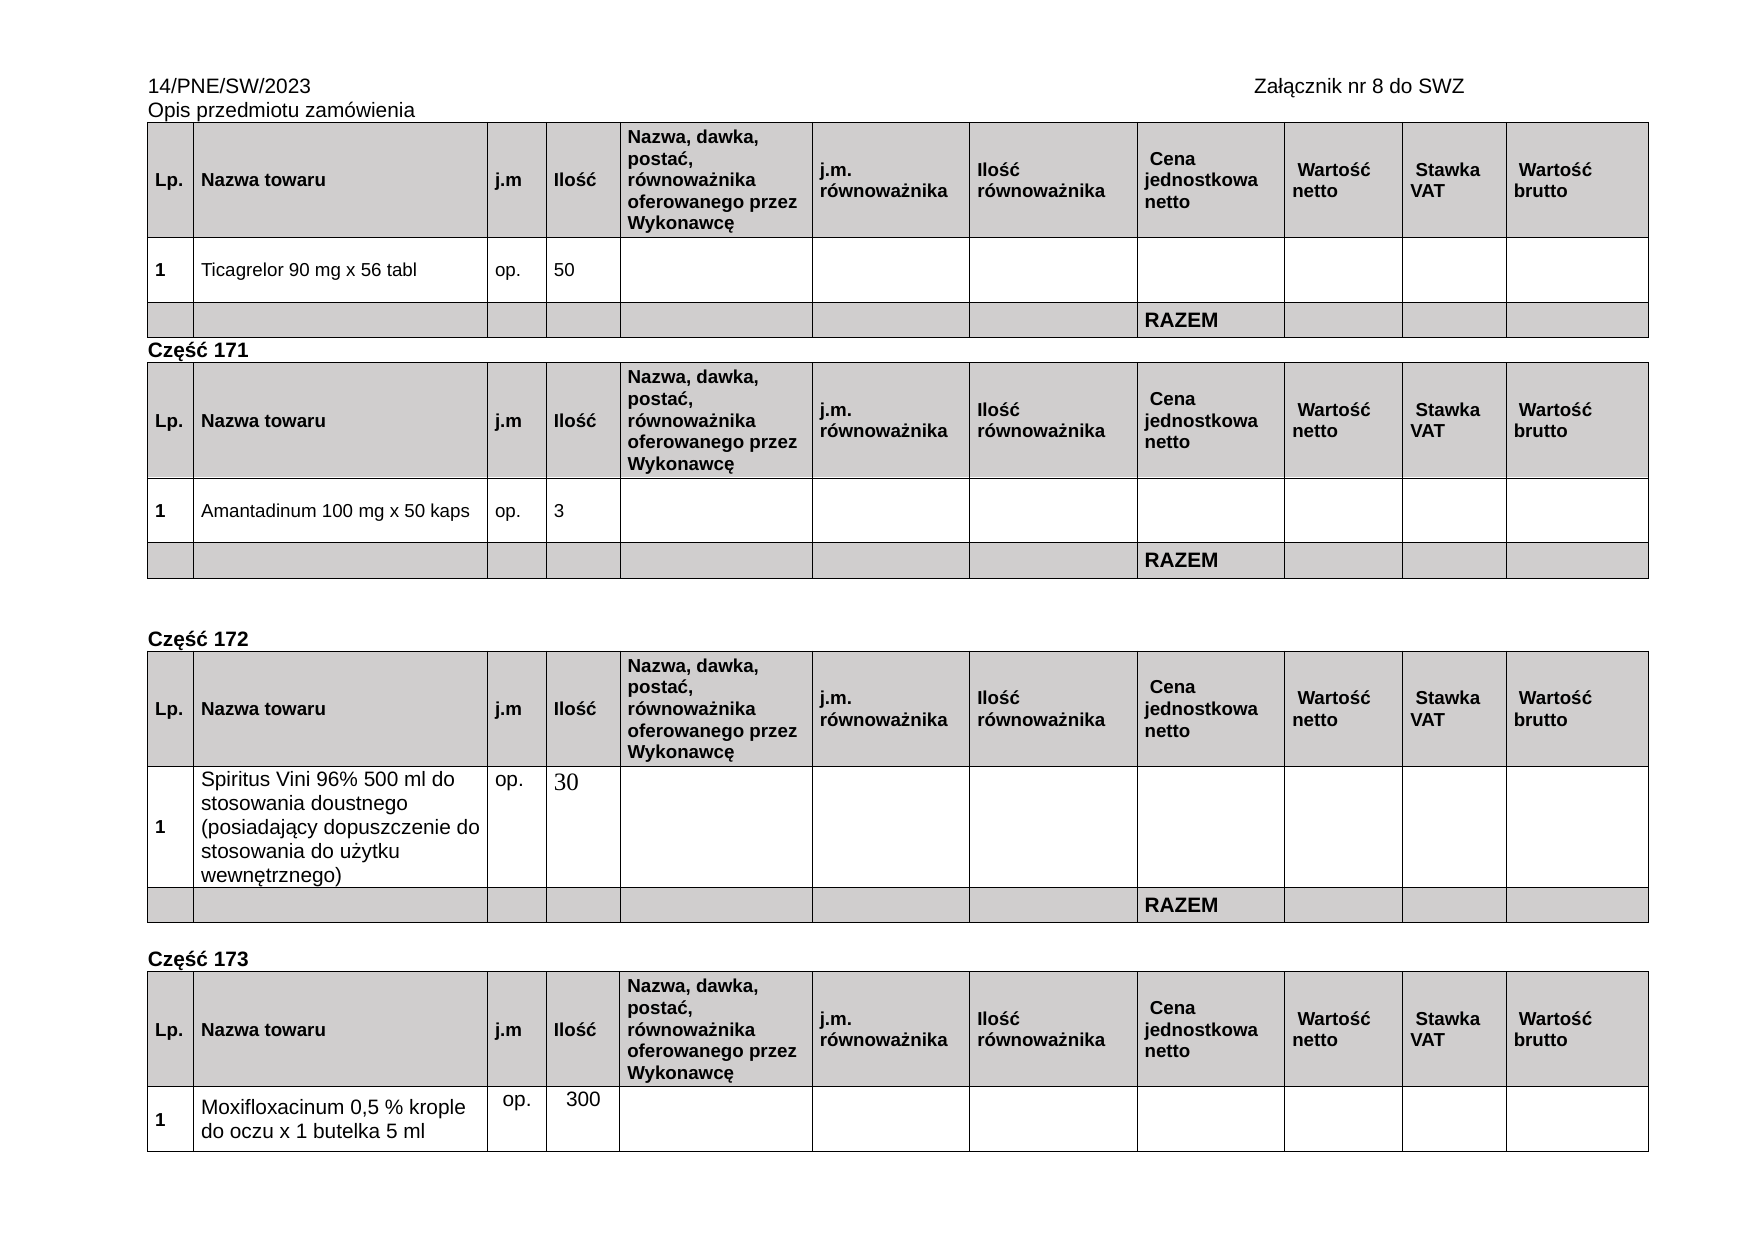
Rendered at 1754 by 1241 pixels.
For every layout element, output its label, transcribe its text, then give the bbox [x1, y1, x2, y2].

table_cell [1403, 1087, 1506, 1151]
table_cell [1507, 888, 1648, 922]
table_cell [1507, 479, 1648, 542]
table_cell [148, 888, 193, 922]
table_cell [1285, 303, 1402, 337]
table_header Ilość równoważnika [970, 652, 1137, 766]
table_cell [813, 767, 969, 887]
table_header Ilość [547, 652, 620, 766]
table_cell [1285, 888, 1402, 922]
table_header Nazwa, dawka, postać, równoważnika oferowanego przez Wykonawcę [621, 123, 812, 237]
table_header Stawka VAT [1403, 652, 1506, 766]
table_cell [970, 767, 1137, 887]
table_cell [970, 238, 1137, 302]
table_cell op. [488, 238, 546, 302]
table_header Ilość [547, 123, 620, 237]
table_cell [1507, 303, 1648, 337]
table_cell [1138, 767, 1284, 887]
table_cell [488, 543, 546, 578]
table_cell op. [488, 1087, 546, 1151]
table_cell [813, 888, 969, 922]
table_cell [1285, 1087, 1402, 1151]
table_header Nazwa towaru [194, 363, 487, 477]
table_cell [194, 543, 487, 578]
table_header Cena jednostkowa netto [1138, 972, 1284, 1086]
table_cell [970, 543, 1137, 578]
table_cell [1403, 479, 1506, 542]
table_header Stawka VAT [1403, 972, 1506, 1086]
table_header Nazwa, dawka, postać, równoważnika oferowanego przez Wykonawcę [621, 652, 812, 766]
table_cell 1 [148, 238, 193, 302]
table_cell [1403, 543, 1506, 578]
table_cell [970, 479, 1137, 542]
table_cell [194, 888, 487, 922]
table_cell [1507, 238, 1648, 302]
table_cell Moxifloxacinum 0,5 % krople do oczu x 1 butelka 5 ml [194, 1087, 487, 1151]
table_header Ilość równoważnika [970, 363, 1137, 477]
table_cell RAZEM [1138, 888, 1284, 922]
table_cell [547, 543, 620, 578]
table_header Wartość netto [1285, 652, 1402, 766]
table_header j.m [488, 123, 546, 237]
table_cell [1285, 543, 1402, 578]
table_cell [1285, 238, 1402, 302]
table_cell [621, 303, 812, 337]
table_cell 1 [148, 1087, 193, 1151]
table_cell [1403, 303, 1506, 337]
table_cell [148, 303, 193, 337]
table_cell [148, 543, 193, 578]
table_header Wartość netto [1285, 363, 1402, 477]
table_cell [1403, 888, 1506, 922]
table_header Ilość równoważnika [970, 972, 1137, 1086]
table_cell [620, 1087, 812, 1151]
table_cell 1 [148, 479, 193, 542]
table_header Ilość [547, 972, 619, 1086]
table_cell 50 [547, 238, 620, 302]
table_header Lp. [148, 123, 193, 237]
table_cell [813, 543, 969, 578]
text Część 171 [148, 338, 1606, 362]
table_header Wartość netto [1285, 123, 1402, 237]
table_cell [813, 238, 969, 302]
table_header Wartość brutto [1507, 123, 1648, 237]
table_cell [621, 543, 812, 578]
table_cell [813, 1087, 969, 1151]
table_cell [1138, 238, 1284, 302]
table_header Nazwa towaru [194, 652, 487, 766]
table_header Cena jednostkowa netto [1138, 363, 1284, 477]
table_header Stawka VAT [1403, 123, 1506, 237]
table_cell [1507, 543, 1648, 578]
table_cell Amantadinum 100 mg x 50 kaps [194, 479, 487, 542]
table_cell [1138, 1087, 1284, 1151]
table_cell op. [488, 767, 546, 887]
table_header Cena jednostkowa netto [1138, 652, 1284, 766]
table_cell [1507, 1087, 1648, 1151]
table_cell [488, 303, 546, 337]
table_cell [621, 888, 812, 922]
table_cell 3 [547, 479, 620, 542]
table_header Lp. [148, 363, 193, 477]
table_header j.m [488, 363, 546, 477]
table_header Ilość równoważnika [970, 123, 1137, 237]
text Część 172 [148, 627, 1606, 651]
table_cell [621, 767, 812, 887]
table_cell 1 [148, 767, 193, 887]
table_header Wartość brutto [1507, 972, 1648, 1086]
table_cell Spiritus Vini 96% 500 ml do stosowania doustnego (posiadający dopuszczenie do stosowania do użytku wewnętrznego) [194, 767, 487, 887]
table_cell [970, 1087, 1137, 1151]
table_header Nazwa towaru [194, 123, 487, 237]
table_header j.m. równoważnika [813, 123, 969, 237]
table_header Lp. [148, 972, 193, 1086]
table_cell [547, 303, 620, 337]
table_cell [813, 303, 969, 337]
table_cell op. [488, 479, 546, 542]
table_cell [970, 303, 1137, 337]
table_cell [813, 479, 969, 542]
table_cell 30 [547, 767, 620, 887]
table_header j.m. równoważnika [813, 363, 969, 477]
table_cell [1403, 767, 1506, 887]
table_cell [547, 888, 620, 922]
table_cell Ticagrelor 90 mg x 56 tabl [194, 238, 487, 302]
table_cell [194, 303, 487, 337]
table_header Nazwa, dawka, postać, równoważnika oferowanego przez Wykonawcę [620, 972, 812, 1086]
table_header Nazwa towaru [194, 972, 487, 1086]
table_cell [1403, 238, 1506, 302]
table_cell [1507, 767, 1648, 887]
table_header Lp. [148, 652, 193, 766]
table_header j.m [488, 972, 546, 1086]
table_header Wartość brutto [1507, 363, 1648, 477]
table_cell [1285, 479, 1402, 542]
table_header j.m. równoważnika [813, 972, 969, 1086]
table_cell [970, 888, 1137, 922]
table_header Stawka VAT [1403, 363, 1506, 477]
table_header j.m [488, 652, 546, 766]
table_header Nazwa, dawka, postać, równoważnika oferowanego przez Wykonawcę [621, 363, 812, 477]
table_cell [621, 479, 812, 542]
table_cell [1138, 479, 1284, 542]
table_header Ilość [547, 363, 620, 477]
table_header Wartość netto [1285, 972, 1402, 1086]
table_cell [1285, 767, 1402, 887]
text Część 173 [148, 947, 1606, 971]
table_cell 300 [547, 1087, 619, 1151]
table_cell [488, 888, 546, 922]
table_cell RAZEM [1138, 303, 1284, 337]
table_cell [621, 238, 812, 302]
table_header Cena jednostkowa netto [1138, 123, 1284, 237]
table_header Wartość brutto [1507, 652, 1648, 766]
table_cell RAZEM [1138, 543, 1284, 578]
table_header j.m. równoważnika [813, 652, 969, 766]
